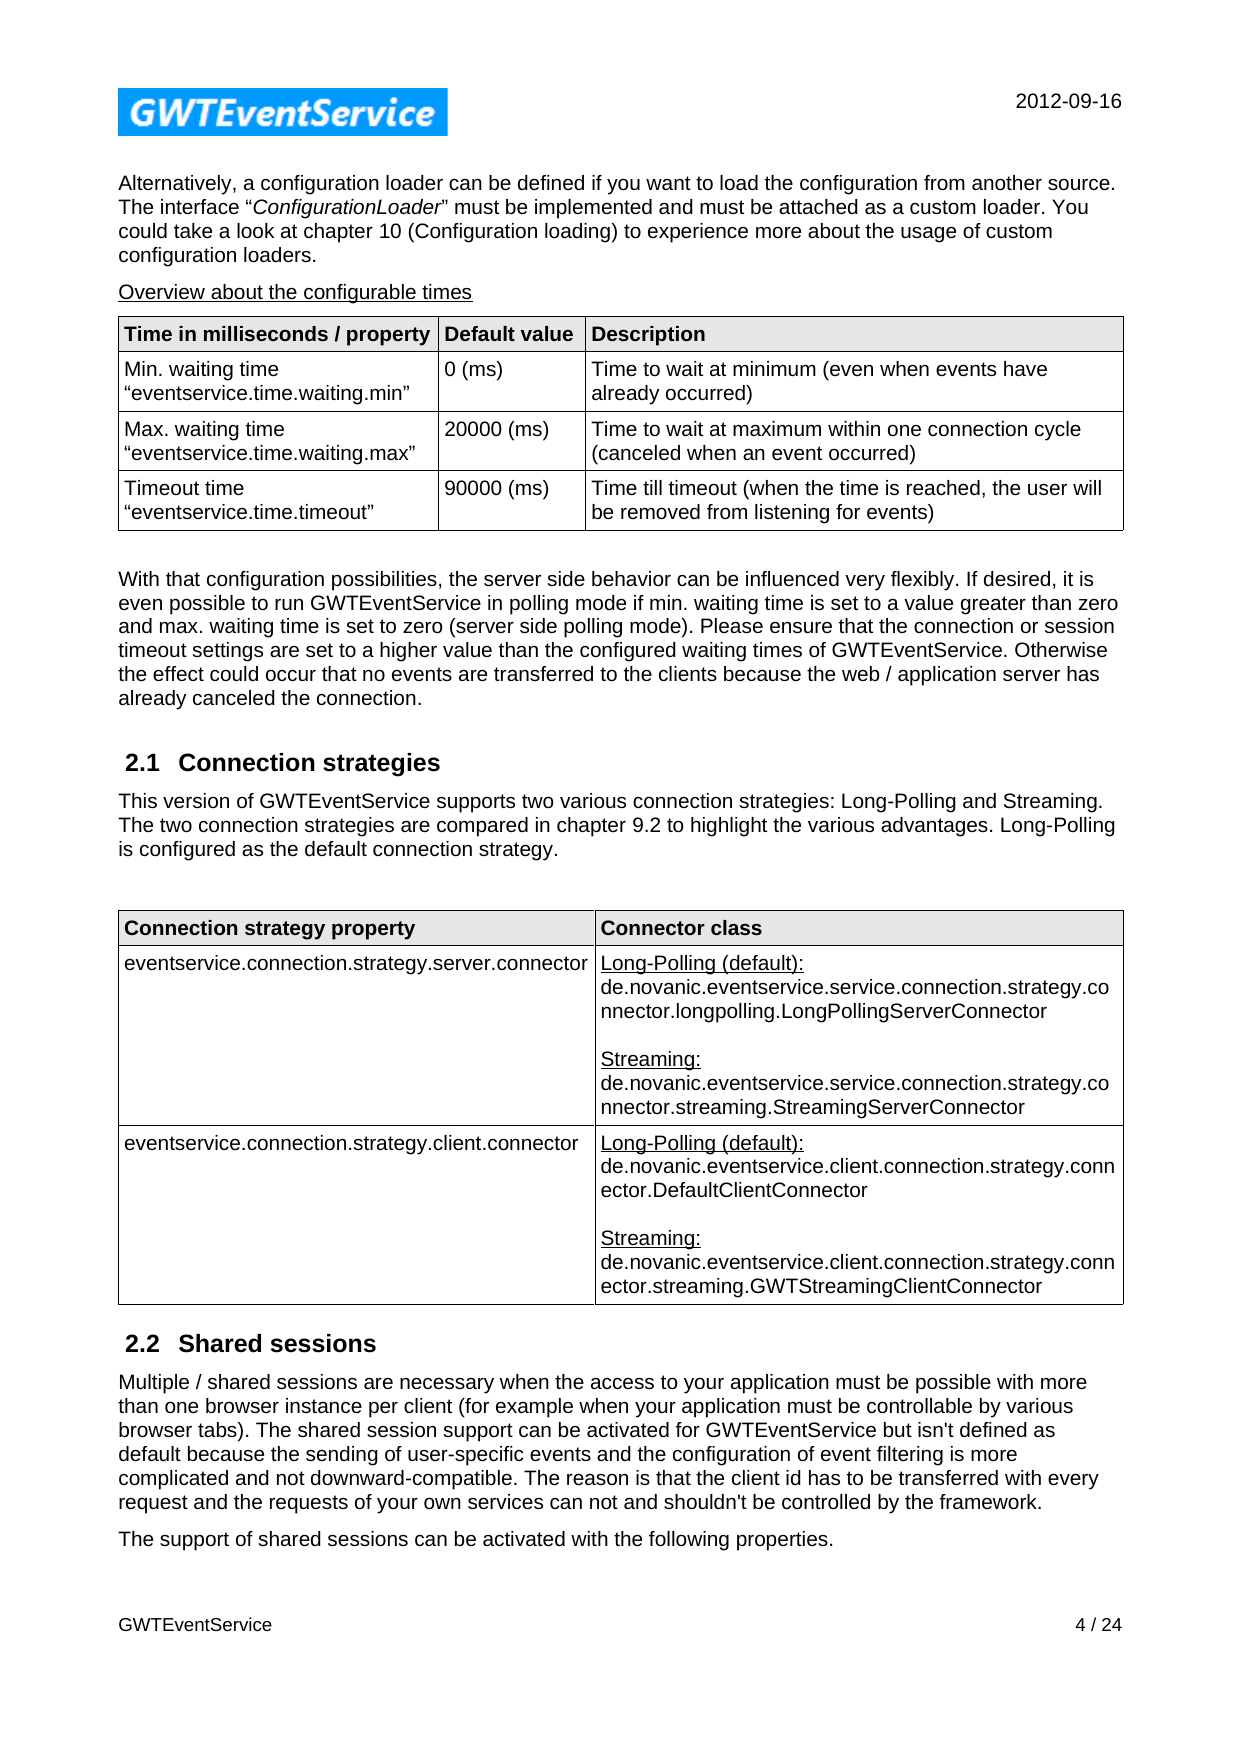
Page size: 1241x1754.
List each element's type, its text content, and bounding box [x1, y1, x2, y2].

table_cell Time till timeout (when the time is reached, the user will be removed from listening for events) [586, 471, 1123, 530]
text Overview about the configurable times [118, 279, 1122, 303]
text The support of shared sessions can be activated with the following properties. [118, 1526, 1122, 1550]
text Multiple / shared sessions are necessary when the access to your application must be possible with more than one browser instance per client (for example when your application must be controllable by various browser tabs). The shared session support can be activated for GWTEventService but isn't defined as default because the sending of user-specific events and the configuration of event filtering is more complicated and not downward-compatible. The reason is that the client id has to be transferred with every request and the requests of your own services can not and shouldn't be controlled by the framework. [118, 1370, 1122, 1514]
table_header Time in milliseconds / property [119, 317, 438, 351]
text With that configuration possibilities, the server side behavior can be influenced very flexibly. If desired, it is even possible to run GWTEventService in polling mode if min. waiting time is set to a value greater than zero and max. waiting time is set to zero (server side polling mode). Please ensure that the connection or session timeout settings are set to a higher value than the configured waiting times of GWTEventService. Otherwise the effect could occur that no events are transferred to the clients because the web / application server has already canceled the connection. [118, 566, 1122, 710]
table_cell Timeout time “eventservice.time.timeout” [119, 471, 438, 530]
table_header Connector class [596, 911, 1123, 945]
table_cell Max. waiting time “eventservice.time.waiting.max” [119, 412, 438, 470]
table_cell Min. waiting time “eventservice.time.waiting.min” [119, 352, 438, 411]
table_header Connection strategy property [119, 911, 594, 945]
table_cell Time to wait at minimum (even when events have already occurred) [586, 352, 1123, 411]
subtitle Shared sessions [118, 1329, 1122, 1358]
table_cell 0 (ms) [439, 352, 585, 411]
table_cell Time to wait at maximum within one connection cycle (canceled when an event occurred) [586, 412, 1123, 470]
table_cell Long-Polling (default): de.novanic.eventservice.client.connection.strategy.connector.DefaultClientConnector Streaming: de.novanic.eventservice.client.connection.strategy.connector.streaming.GWTStreamingClientConnector [596, 1126, 1123, 1304]
table_cell Long-Polling (default): de.novanic.eventservice.service.connection.strategy.connector.longpolling.LongPollingServerConnector Streaming: de.novanic.eventservice.service.connection.strategy.connector.streaming.StreamingServerConnector [596, 946, 1123, 1125]
table_cell eventservice.connection.strategy.client.connector [119, 1126, 594, 1304]
text Alternatively, a configuration loader can be defined if you want to load the configuration from another source. The interface “ConfigurationLoader” must be implemented and must be attached as a custom loader. You could take a look at chapter 10 (Configuration loading) to experience more about the usage of custom configuration loaders. [118, 171, 1122, 267]
table_cell 90000 (ms) [439, 471, 585, 530]
table_header Description [586, 317, 1123, 351]
table_cell 20000 (ms) [439, 412, 585, 470]
subtitle Connection strategies [118, 748, 1122, 776]
table_cell eventservice.connection.strategy.server.connector [119, 946, 594, 1125]
table_header Default value [439, 317, 585, 351]
text This version of GWTEventService supports two various connection strategies: Long-Polling and Streaming. The two connection strategies are compared in chapter 9.2 to highlight the various advantages. Long-Polling is configured as the default connection strategy. [118, 789, 1122, 861]
picture [118, 88, 448, 136]
